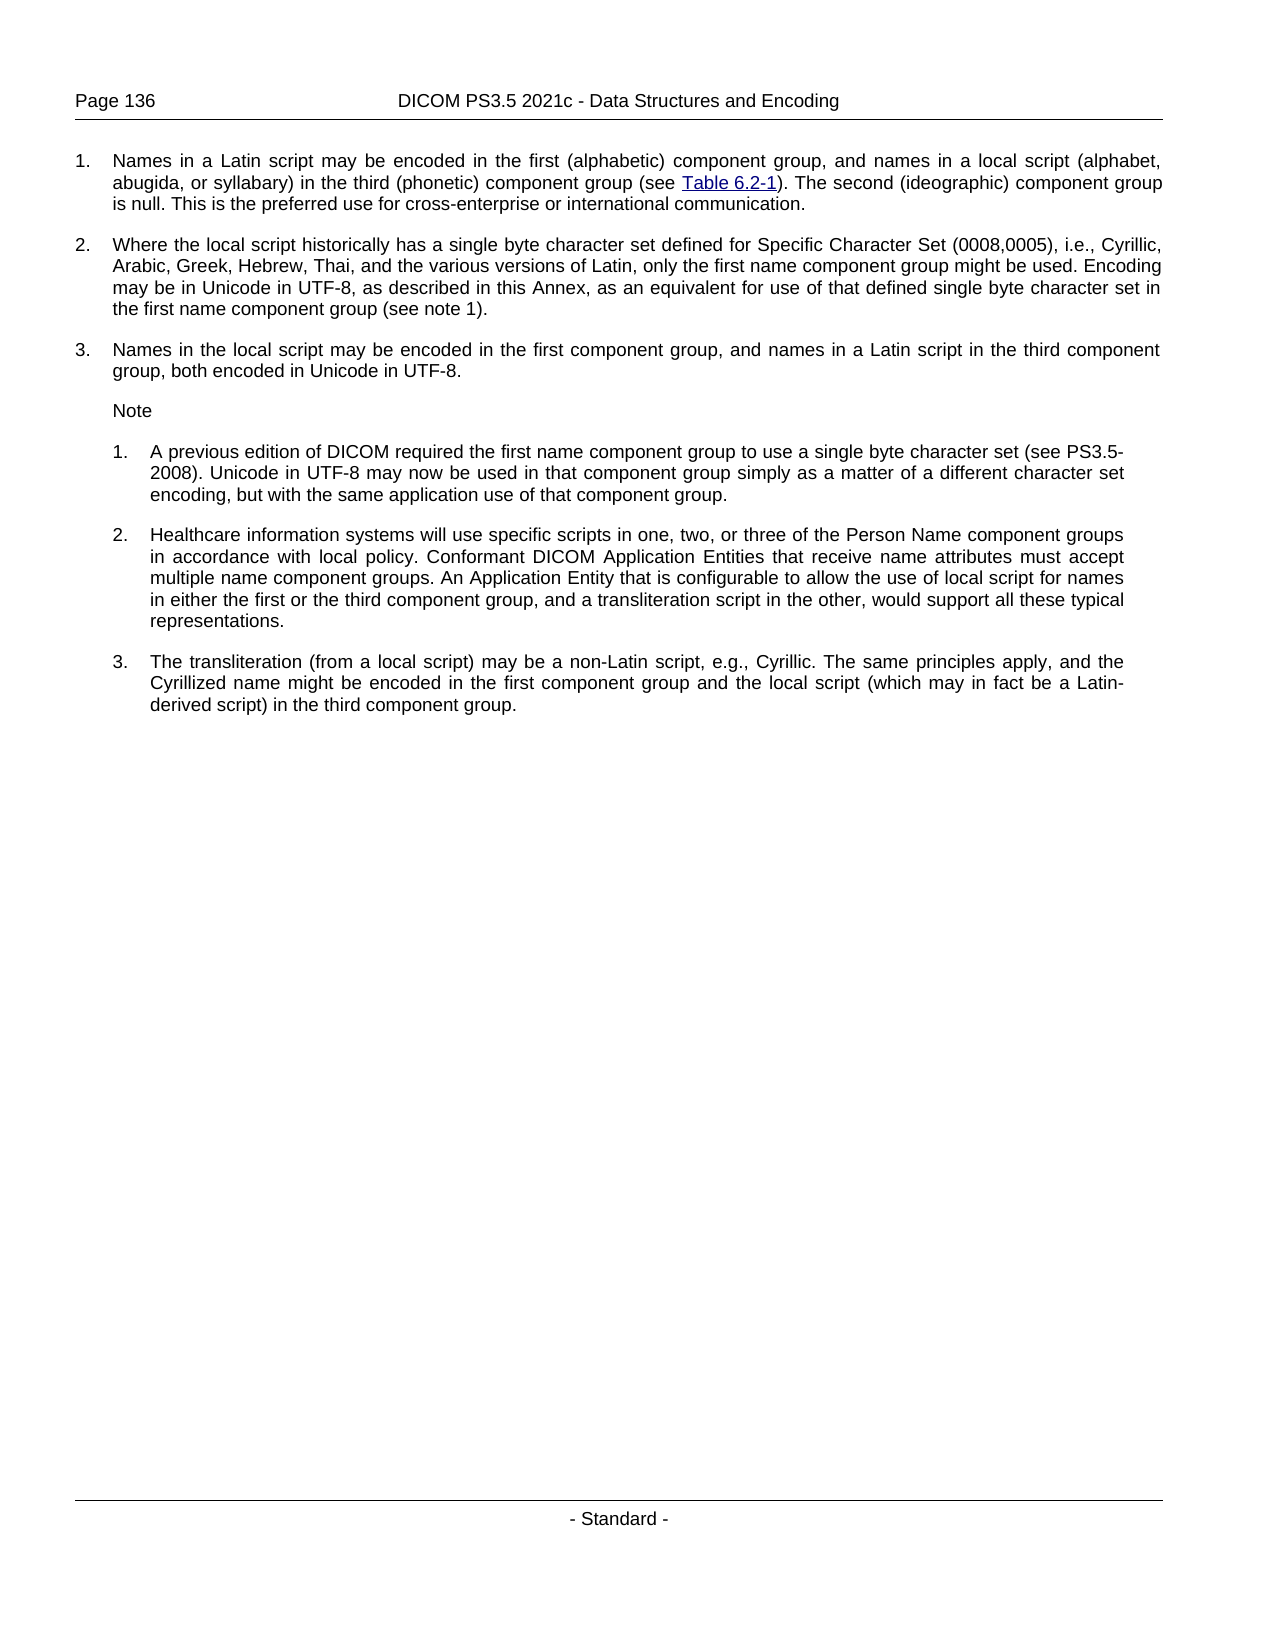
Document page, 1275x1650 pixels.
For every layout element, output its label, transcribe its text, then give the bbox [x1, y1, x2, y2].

text Note [112, 400, 1125, 422]
text 2. Healthcare information systems will use specific scripts in one, two, or three of the Person Name component groups in accordance with local policy. Conformant DICOM Application Entities that receive name attributes must accept multiple name component groups. An Application Entity that is configurable to allow the use of local script for names in either the first or the third component group, and a transliteration script in the other, would support all these typical representations. [112, 524, 1125, 632]
text 1. A previous edition of DICOM required the first name component group to use a single byte character set (see PS3.5-2008). Unicode in UTF-8 may now be used in that component group simply as a matter of a different character set encoding, but with the same application use of that component group. [112, 441, 1125, 505]
text 2. Where the local script historically has a single byte character set defined for Specific Character Set (0008,0005), i.e., Cyrillic, Arabic, Greek, Hebrew, Thai, and the various versions of Latin, only the first name component group might be used. Encoding may be in Unicode in UTF-8, as described in this Annex, as an equivalent for use of that defined single byte character set in the first name component group (see note 1). [75, 233, 1162, 320]
text 1. Names in a Latin script may be encoded in the first (alphabetic) component group, and names in a local script (alphabet, abugida, or syllabary) in the third (phonetic) component group (see Table 6.2-1). The second (ideographic) component group is null. This is the preferred use for cross-enterprise or international communication. [75, 150, 1162, 215]
text 3. Names in the local script may be encoded in the first component group, and names in a Latin script in the third component group, both encoded in Unicode in UTF-8. [75, 338, 1162, 382]
text 3. The transliteration (from a local script) may be a non-Latin script, e.g., Cyrillic. The same principles apply, and the Cyrillized name might be encoded in the first component group and the local script (which may in fact be a Latin-derived script) in the third component group. [112, 651, 1125, 715]
